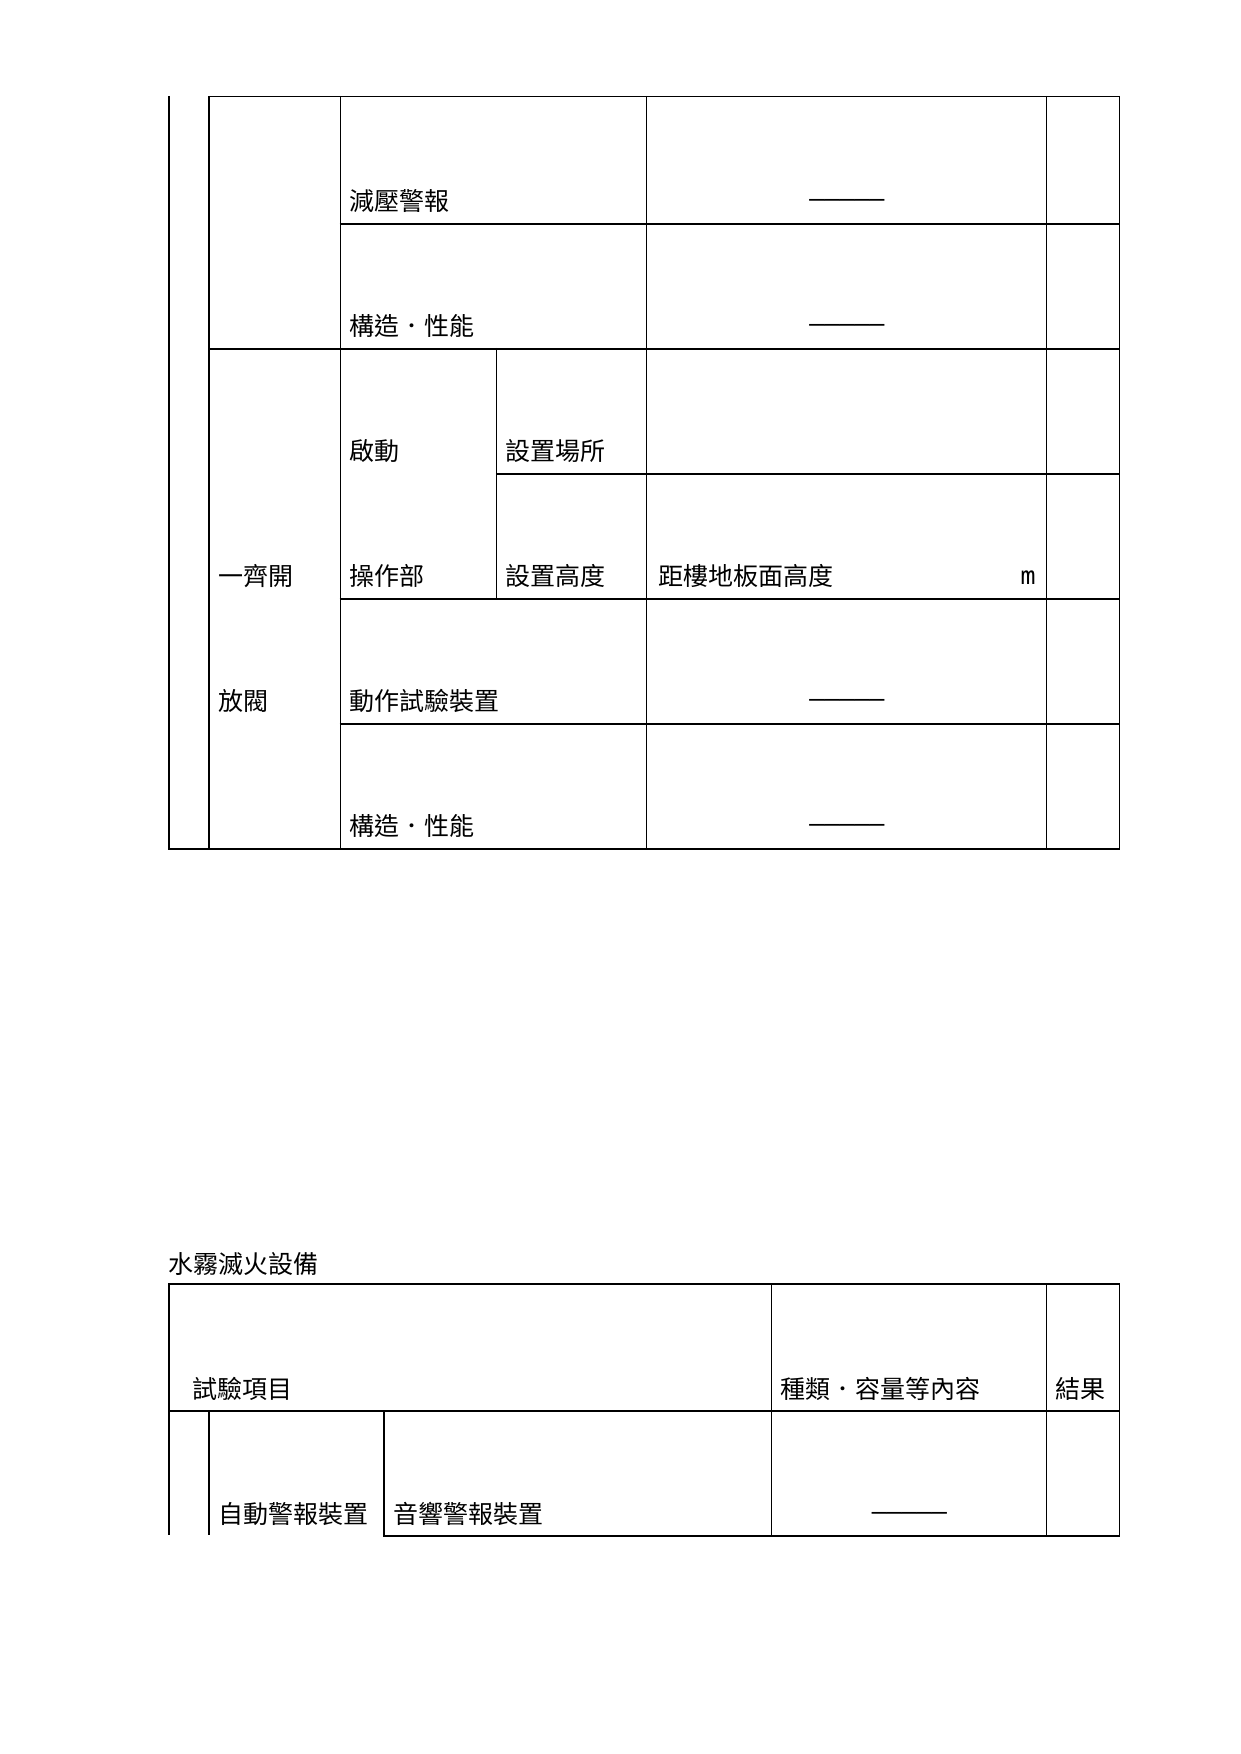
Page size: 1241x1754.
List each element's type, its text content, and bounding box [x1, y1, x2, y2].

table_cell ───── [647, 97, 1046, 223]
table_cell 一齊開 [210, 473, 340, 598]
table_cell [1047, 475, 1119, 598]
table_header 結果 [1047, 1285, 1119, 1410]
table_cell [170, 598, 208, 723]
table_cell [1047, 600, 1119, 723]
table_cell [170, 223, 208, 348]
table_cell ───── [647, 725, 1046, 848]
table_cell [1047, 725, 1119, 848]
table_cell 操作部 [341, 473, 496, 598]
table_cell [210, 350, 340, 473]
table_cell 設置高度 [497, 475, 646, 598]
table_cell 設置場所 [497, 350, 646, 473]
table_header 試驗項目 [170, 1285, 771, 1410]
table_cell 音響警報裝置 [385, 1412, 771, 1535]
table_cell [1047, 97, 1119, 223]
table_cell 啟動 [341, 350, 496, 473]
table_cell 構造．性能 [341, 225, 646, 348]
table_cell [170, 96, 208, 223]
table_cell ───── [647, 600, 1046, 723]
table_cell 構造．性能 [341, 725, 646, 848]
table_cell 距樓地板面高度 m [647, 475, 1046, 598]
table_cell [210, 723, 340, 848]
table_cell 減壓警報 [341, 97, 646, 223]
table_cell 自動警報裝置 [210, 1412, 383, 1535]
table_cell [170, 473, 208, 598]
table_cell ───── [772, 1412, 1046, 1535]
table_cell [210, 97, 340, 348]
table_cell [170, 348, 208, 473]
table_header 種類．容量等內容 [772, 1285, 1046, 1410]
table_cell [1047, 350, 1119, 473]
table_cell 放閥 [210, 598, 340, 723]
table_cell 動作試驗裝置 [341, 600, 646, 723]
table_cell [1047, 225, 1119, 348]
text 水霧滅火設備 [169, 1221, 1053, 1283]
table_cell [170, 723, 208, 848]
table_cell [1047, 1412, 1119, 1535]
table_cell [170, 1412, 208, 1535]
table_cell [647, 350, 1046, 473]
table_cell ───── [647, 225, 1046, 348]
